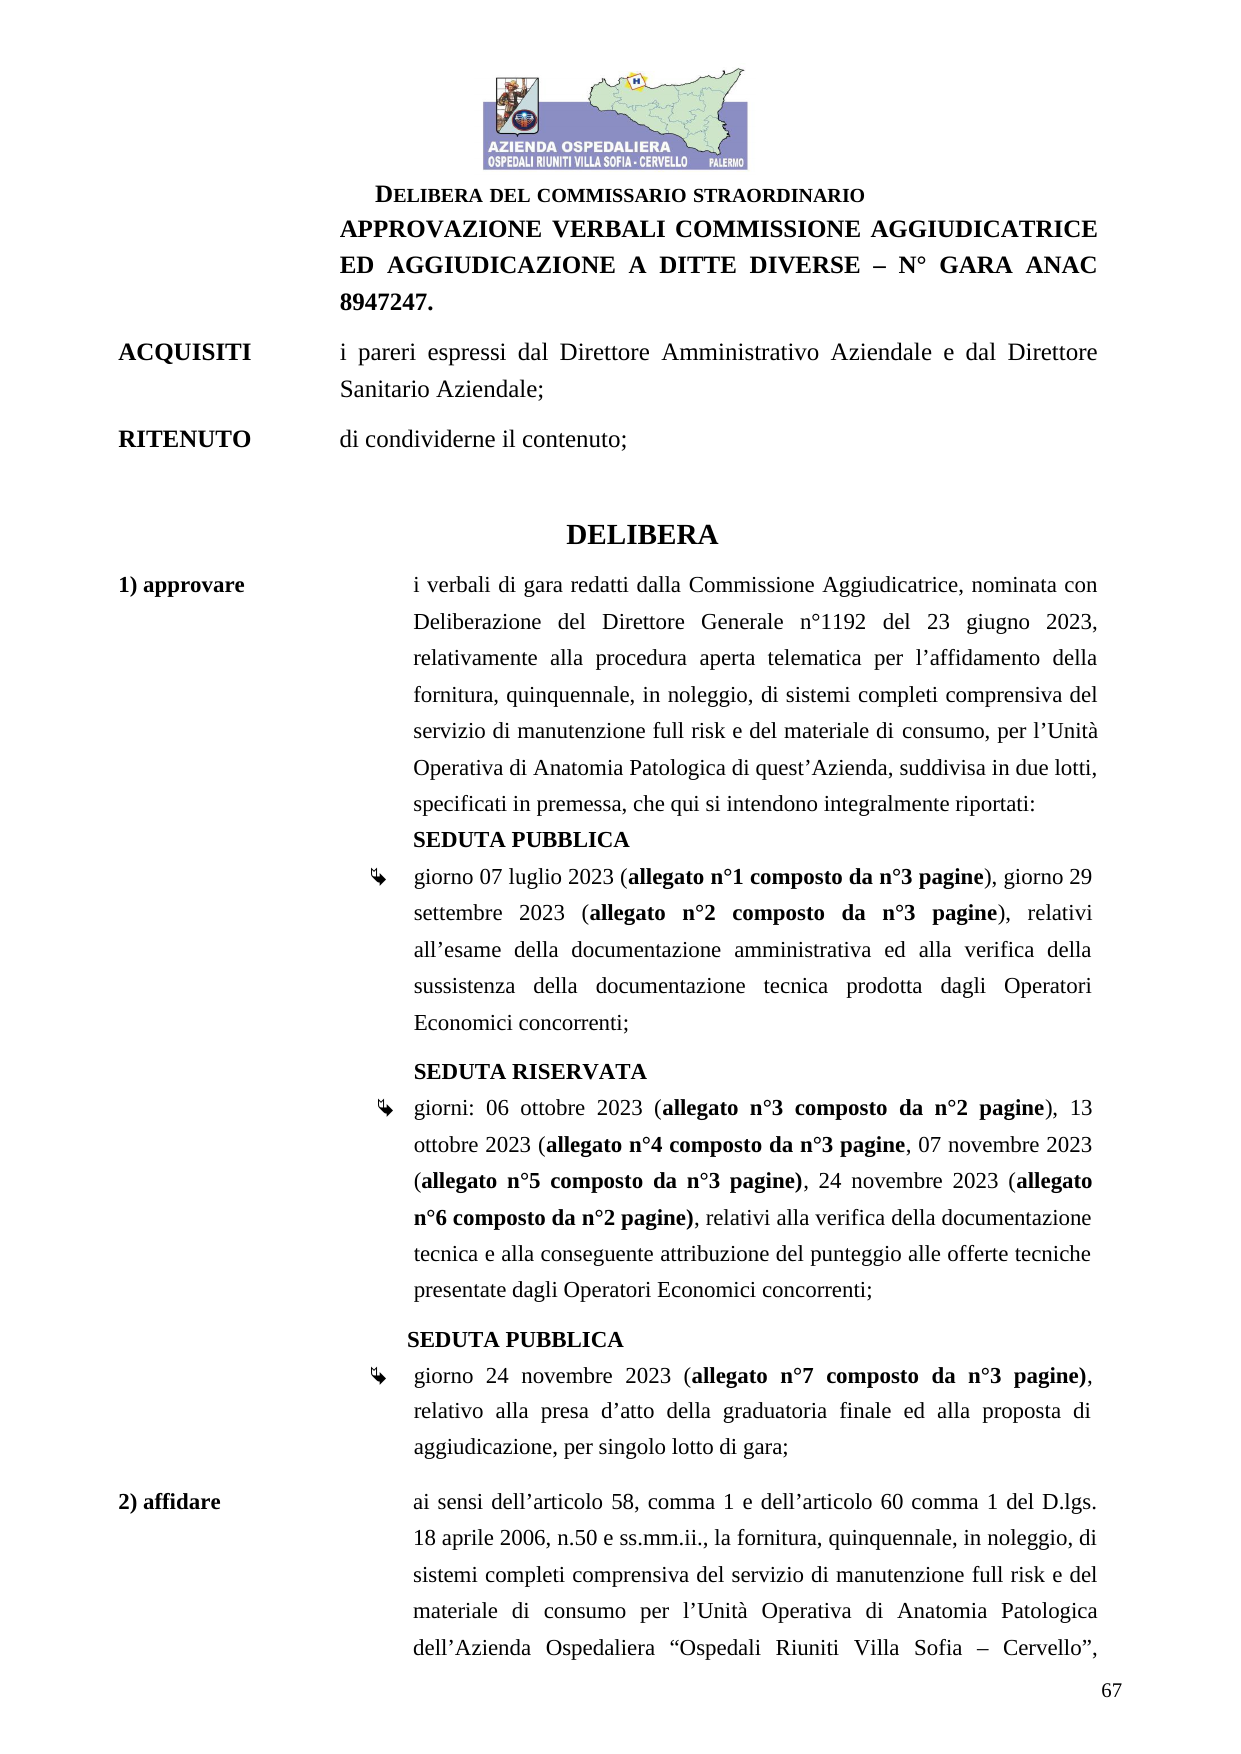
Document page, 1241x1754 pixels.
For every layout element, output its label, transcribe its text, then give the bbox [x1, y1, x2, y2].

text 1) approvare i verbali di gara redatti dalla Commissione Aggiudicatrice, nominata con Deliberazione del Direttore Generale n°1192 del 23 giugno 2023, relativamente alla procedura aperta telematica per l’affidamento della fornitura, quinquennale, in noleggio, di sistemi completi comprensiva del servizio di manutenzione full risk e del materiale di consumo, per l’Unità Operativa di Anatomia Patologica di quest’Azienda, suddivisa in due lotti, specificati in premessa, che qui si intendono integralmente riportati: [118, 563, 1098, 819]
list giorni: 06 ottobre 2023 (allegato n°3 composto da n°2 pagine), 13 ottobre 2023 (allegato n°4 composto da n°3 pagine, 07 novembre 2023 (allegato n°5 composto da n°3 pagine), 24 novembre 2023 (allegato n°6 composto da n°2 pagine), relativi alla verifica della documentazione tecnica e alla conseguente attribuzione del punteggio alle offerte tecniche presentate dagli Operatori Economici concorrenti; [376, 1086, 1092, 1305]
text SEDUTA RISERVATA [339, 1050, 1098, 1086]
text DELIBERA [162, 517, 1122, 551]
text ACQUISITI i pareri espressi dal Direttore Amministrativo Aziendale e dal Direttore Sanitario Aziendale; [118, 330, 1098, 405]
text - APPROVAZIONE VERBALI COMMISSIONE AGGIUDICATRICE ED AGGIUDICAZIONE A DITTE DIVERSE – N° GARA ANAC 8947247. [118, 208, 1098, 317]
text SEDUTA PUBBLICA [384, 1318, 1098, 1355]
text RITENUTO di condividerne il contenuto; [118, 417, 1098, 455]
text 2) affidare ai sensi dell’articolo 58, comma 1 e dell’articolo 60 comma 1 del D.lgs. 18 aprile 2006, n.50 e ss.mm.ii., la fornitura, quinquennale, in noleggio, di sistemi completi comprensiva del servizio di manutenzione full risk e del materiale di consumo per l’Unità Operativa di Anatomia Patologica dell’Azienda Ospedaliera “Ospedali Riuniti Villa Sofia – Cervello”, [118, 1480, 1098, 1662]
text SEDUTA PUBBLICA [384, 819, 1098, 855]
list giorno 24 novembre 2023 (allegato n°7 composto da n°3 pagine), relativo alla presa d’atto della graduatoria finale ed alla proposta di aggiudicazione, per singolo lotto di gara; [369, 1355, 1092, 1461]
list giorno 07 luglio 2023 (allegato n°1 composto da n°3 pagine), giorno 29 settembre 2023 (allegato n°2 composto da n°3 pagine), relativi all’esame della documentazione amministrativa ed alla verifica della sussistenza della documentazione tecnica prodotta dagli Operatori Economici concorrenti; [369, 855, 1092, 1037]
